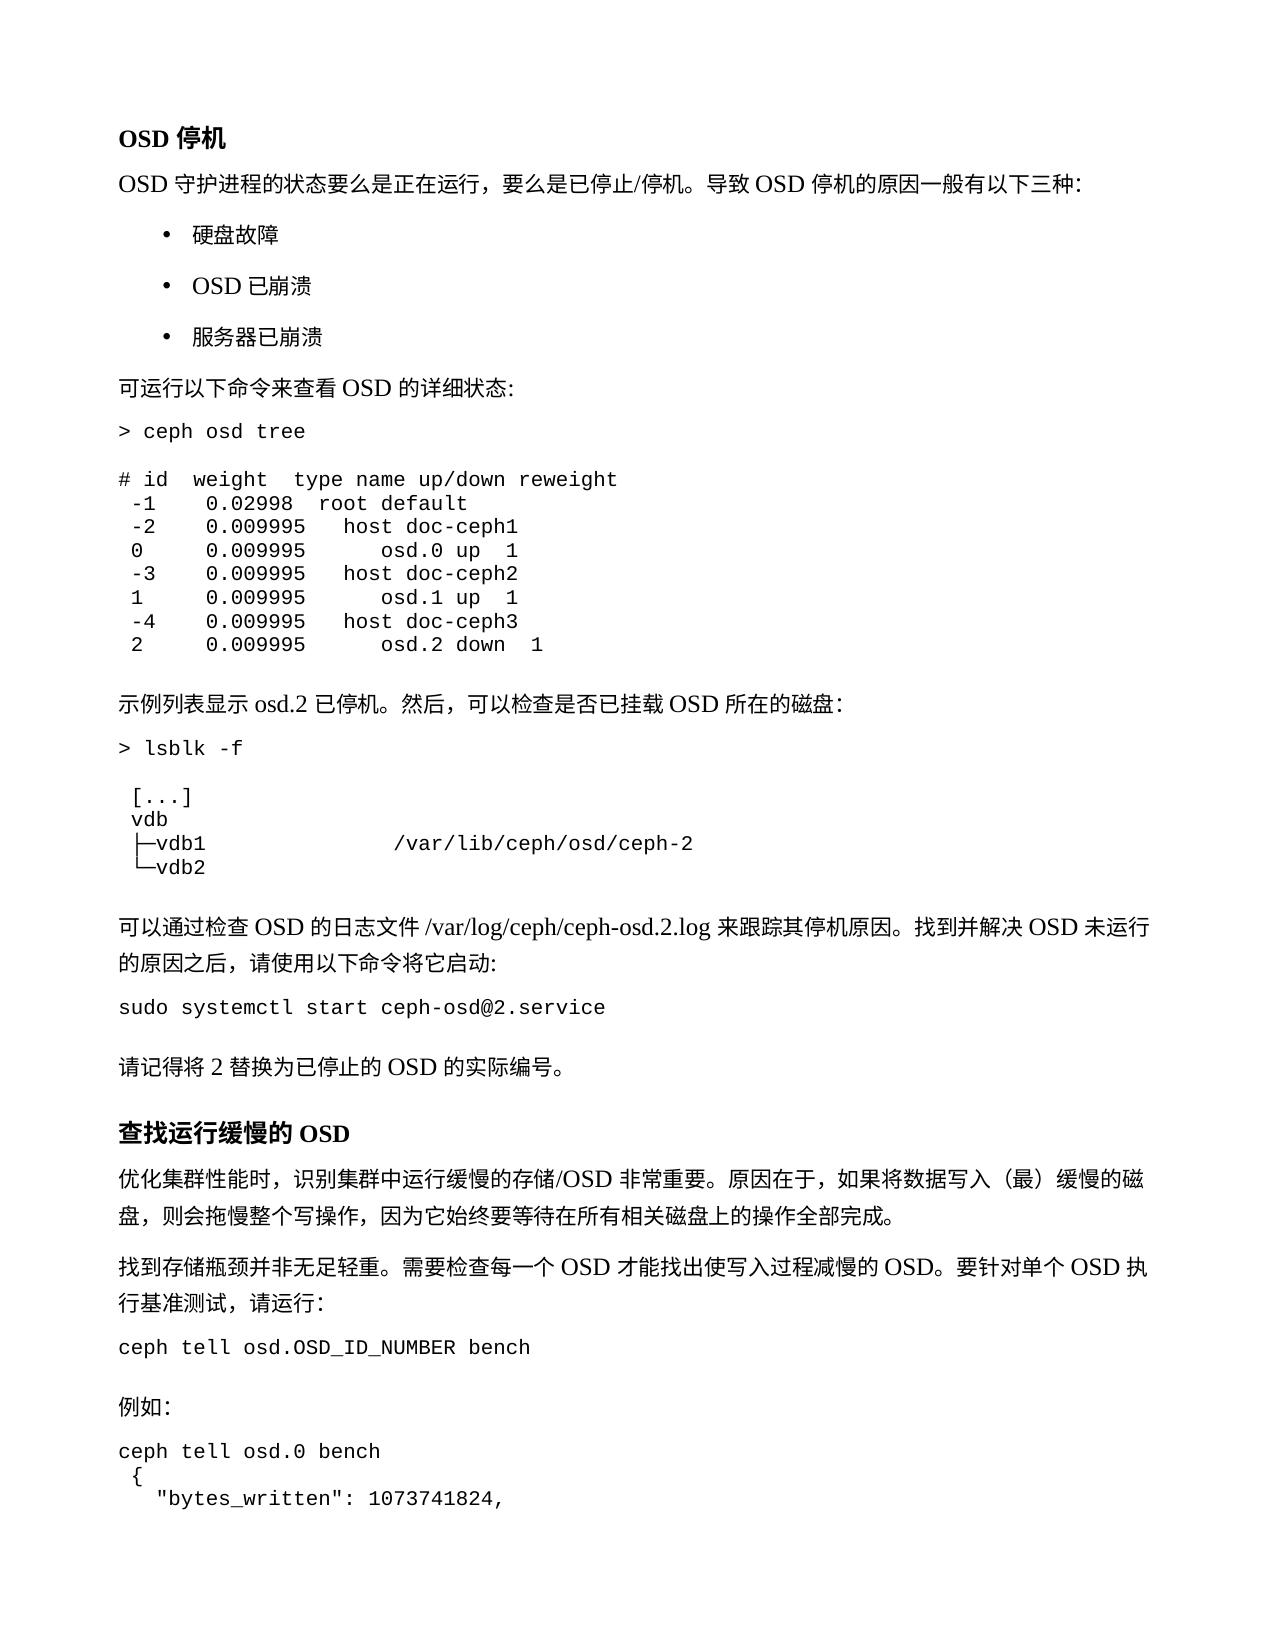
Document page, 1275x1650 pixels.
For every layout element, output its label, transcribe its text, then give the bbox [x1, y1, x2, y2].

text 示例列表显示 osd.2 已停机。然后，可以检查是否已挂载 OSD 所在的磁盘： [118, 687, 1157, 719]
subtitle 查找运行缓慢的 OSD [118, 1114, 1157, 1150]
text "bytes_written": 1073741824, [118, 1488, 1157, 1512]
text 2 0.009995 osd.2 down 1 [118, 634, 1157, 658]
list OSD已崩溃 [162, 269, 1157, 300]
text └─vdb2 [118, 857, 1157, 880]
text -1 0.02998 root default [118, 492, 1157, 516]
text ├─vdb1 /var/lib/ceph/osd/ceph-2 [118, 833, 1157, 857]
text > lsblk -f [118, 738, 1157, 762]
text sudo systemctl start ceph-osd@2.service [118, 997, 1157, 1021]
subtitle OSD 停机 [118, 118, 1157, 154]
text > ceph osd tree [118, 422, 1157, 445]
text OSD 守护进程的状态要么是正在运行，要么是已停止/停机。导致 OSD 停机的原因一般有以下三种： [118, 167, 1157, 198]
list 服务器已崩溃 [162, 320, 1157, 351]
text [...] [118, 786, 1157, 809]
text 优化集群性能时，识别集群中运行缓慢的存储/OSD 非常重要。原因在于，如果将数据写入（最）缓慢的磁盘，则会拖慢整个写操作，因为它始终要等待在所有相关磁盘上的操作全部完成。 [118, 1162, 1157, 1230]
text { [118, 1465, 1157, 1488]
text -2 0.009995 host doc-ceph1 [118, 516, 1157, 540]
text -3 0.009995 host doc-ceph2 [118, 563, 1157, 587]
text 可运行以下命令来查看 OSD 的详细状态: [118, 371, 1157, 402]
text 请记得将 2 替换为已停止的 OSD 的实际编号。 [118, 1050, 1157, 1082]
text 例如： [118, 1390, 1157, 1422]
text ceph tell osd.0 bench [118, 1441, 1157, 1465]
text ceph tell osd.OSD_ID_NUMBER bench [118, 1337, 1157, 1361]
text -4 0.009995 host doc-ceph3 [118, 611, 1157, 634]
text 0 0.009995 osd.0 up 1 [118, 540, 1157, 563]
text 1 0.009995 osd.1 up 1 [118, 587, 1157, 611]
text 可以通过检查 OSD 的日志文件 /var/log/ceph/ceph-osd.2.log 来跟踪其停机原因。找到并解决 OSD 未运行的原因之后，请使用以下命令将它启动: [118, 910, 1157, 978]
text 找到存储瓶颈并非无足轻重。需要检查每一个 OSD 才能找出使写入过程减慢的 OSD。要针对单个 OSD 执行基准测试，请运行： [118, 1250, 1157, 1318]
text # id weight type name up/down reweight [118, 469, 1157, 492]
list 硬盘故障 [162, 218, 1157, 249]
text vdb [118, 809, 1157, 833]
